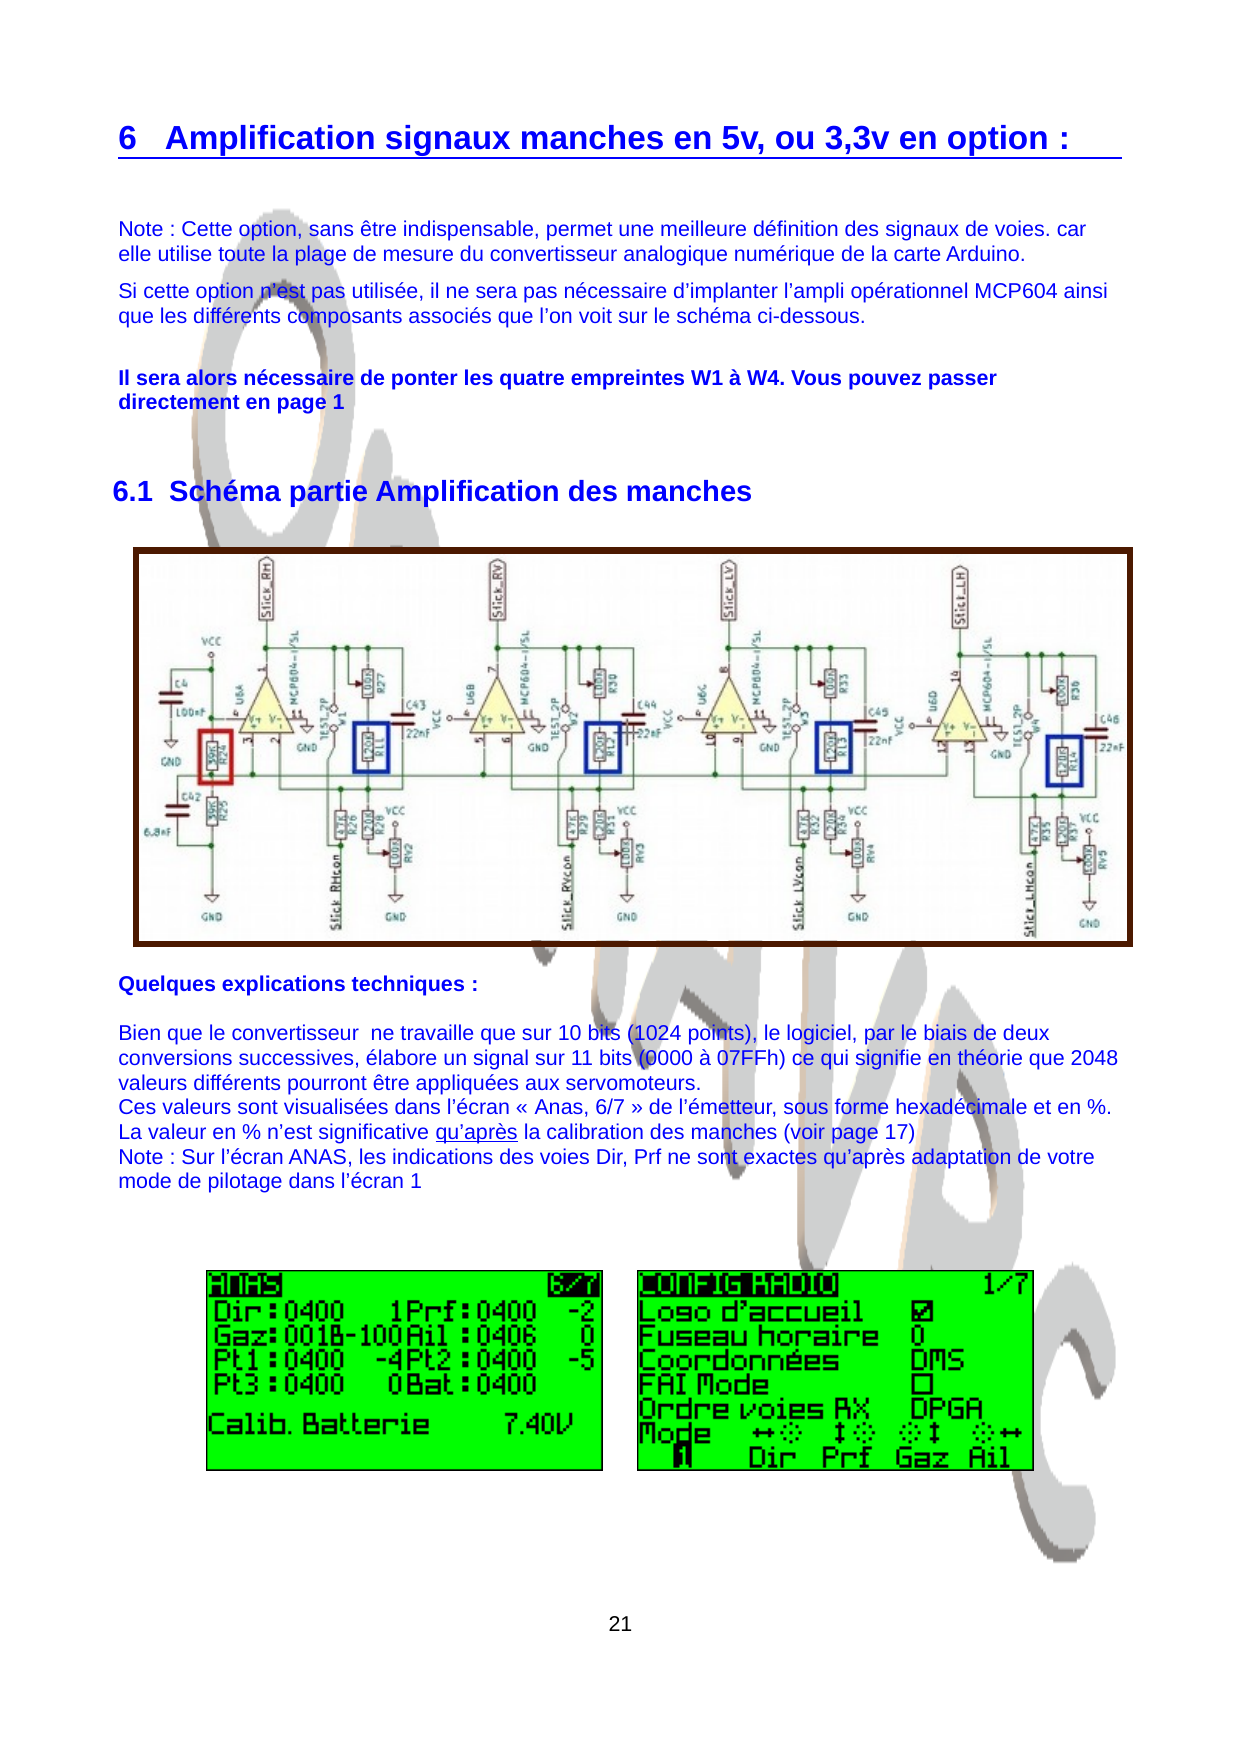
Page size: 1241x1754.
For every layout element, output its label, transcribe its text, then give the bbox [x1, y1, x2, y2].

text Si cette option n’est pas utilisée, il ne sera pas nécessaire d’implanter l’ampli opérationnel MCP604 ainsi que les différents composants associés que l’on voit sur le schéma ci-dessous. [118, 278, 1122, 328]
text Quelques explications techniques : [118, 545, 1122, 996]
picture [141, 555, 1125, 940]
picture [118, 266, 1122, 278]
picture [118, 159, 1122, 216]
subtitle 6.1 Schéma partie Amplification des manches [112, 474, 1122, 508]
picture [118, 996, 1122, 1021]
text Bien que le convertisseur ne travaille que sur 10 bits (1024 points), le logiciel, par le biais de deux conversions successives, élabore un signal sur 11 bits (0000 à 07FFh) ce qui signifie en théorie que 2048 valeurs différents pourront être appliquées aux servomoteurs. [118, 1021, 1122, 1094]
text Note : Sur l’écran ANAS, les indications des voies Dir, Prf ne sont exactes qu’après adaptation de votre mode de pilotage dans l’écran 1 [118, 1144, 1122, 1193]
text Il sera alors nécessaire de ponter les quatre empreintes W1 à W4. Vous pouvez passer directement en page 1 [118, 365, 1122, 414]
picture [118, 1193, 1122, 1636]
picture [118, 328, 1122, 365]
text Note : Cette option, sans être indispensable, permet une meilleure définition des signaux de voies. car elle utilise toute la plage de mesure du convertisseur analogique numérique de la carte Arduino. [118, 216, 1122, 266]
text Ces valeurs sont visualisées dans l’écran « Anas, 6/7 » de l’émetteur, sous forme hexadécimale et en %. La valeur en % n’est significative qu’après la calibration des manches (voir page 17) [118, 1094, 1122, 1144]
picture [118, 508, 1122, 545]
picture [118, 414, 1122, 474]
subtitle 6 Amplification signaux manches en 5v, ou 3,3v en option : [118, 118, 1122, 157]
